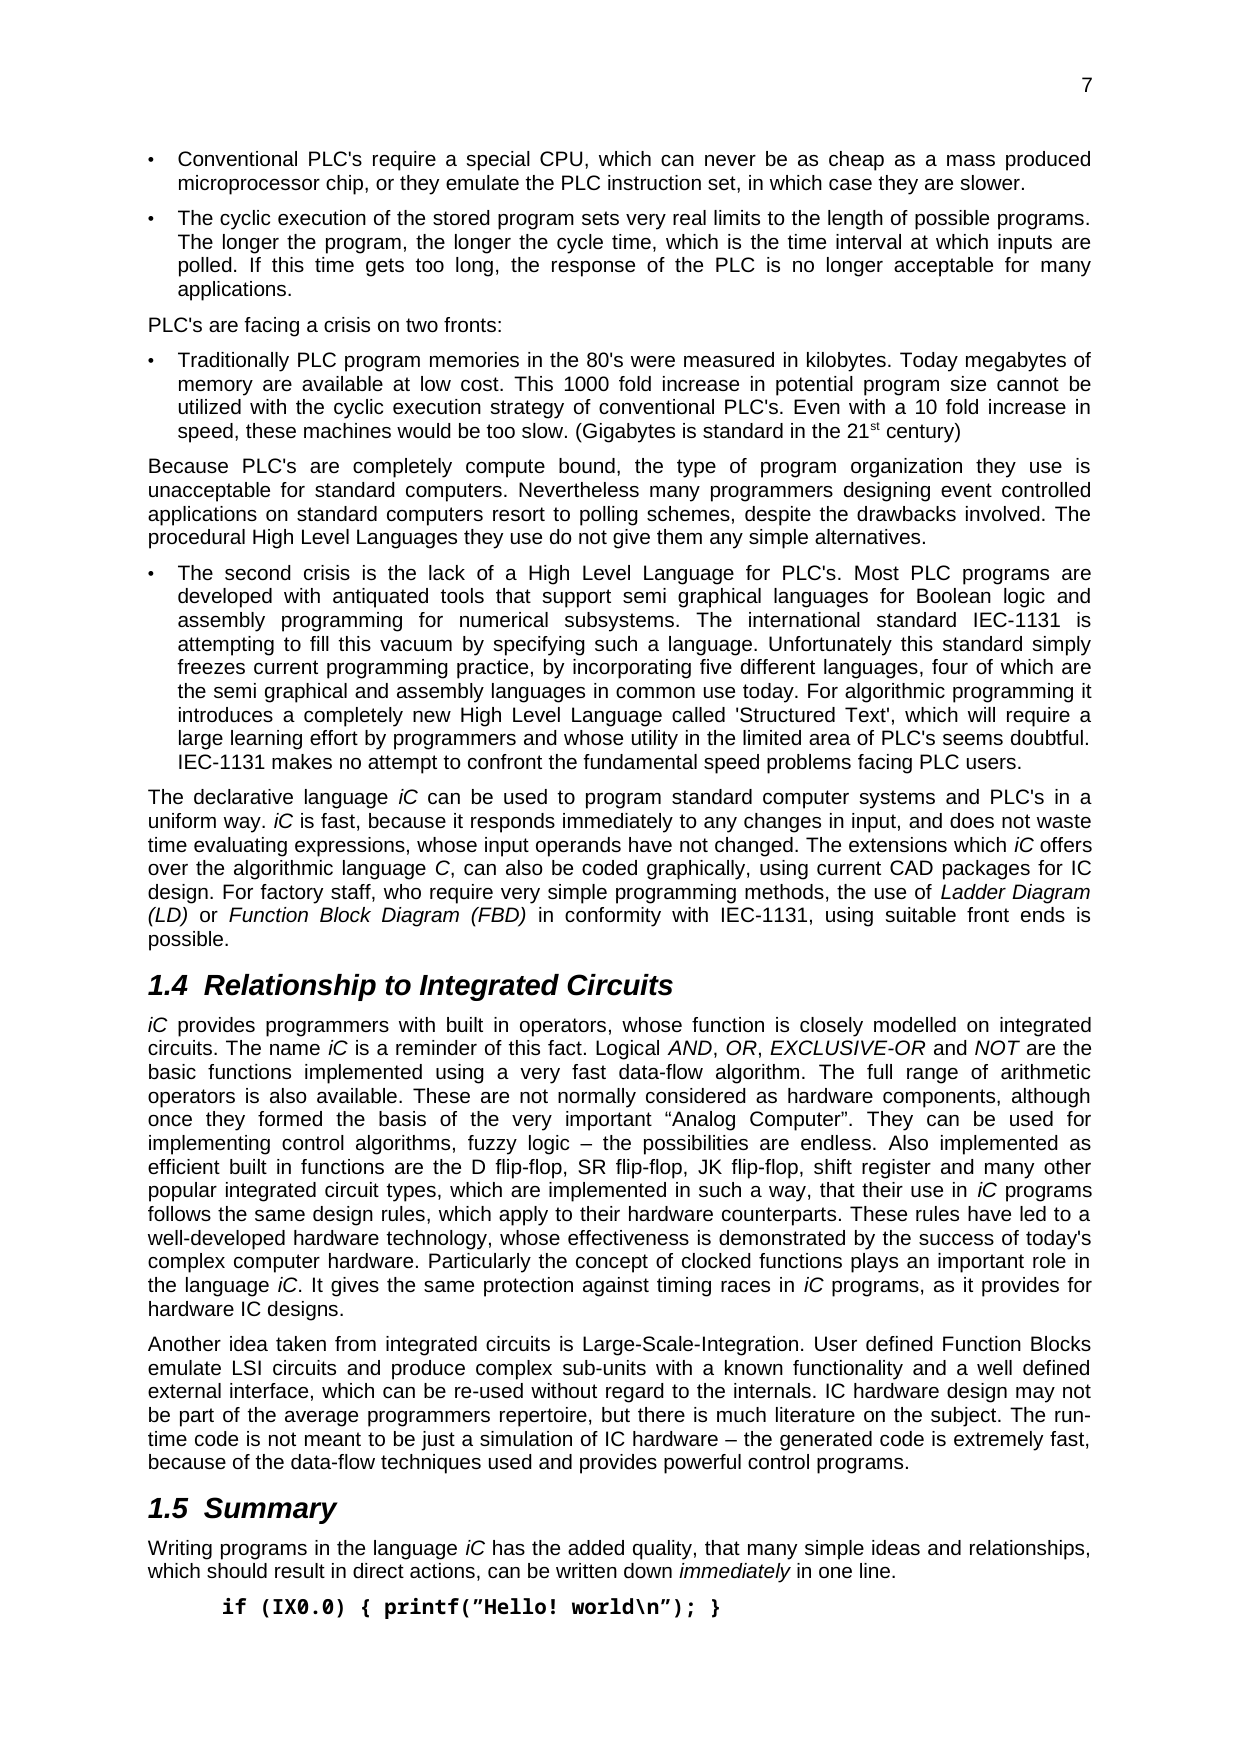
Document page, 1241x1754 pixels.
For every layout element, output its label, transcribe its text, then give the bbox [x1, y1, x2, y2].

text The declarative language iC can be used to program standard computer systems and PLC's in a uniform way. iC is fast, because it responds immediately to any changes in input, and does not waste time evaluating expressions, whose input operands have not changed. The extensions which iC offers over the algorithmic language C, can also be coded graphically, using current CAD packages for IC design. For factory staff, who require very simple programming methods, the use of Ladder Diagram (LD) or Function Block Diagram (FBD) in conformity with IEC-1131, using suitable front ends is possible. [148, 786, 1092, 951]
subtitle Summary [148, 1492, 1092, 1524]
text PLC's are facing a crisis on two fronts: [148, 313, 1092, 337]
list The second crisis is the lack of a High Level Language for PLC's. Most PLC programs are developed with antiquated tools that support semi graphical languages for Boolean logic and assembly programming for numerical subsystems. The international standard IEC-1131 is attempting to fill this vacuum by specifying such a language. Unfortunately this standard simply freezes current programming practice, by incorporating five different languages, four of which are the semi graphical and assembly languages in common use today. For algorithmic programming it introduces a completely new High Level Language called 'Structured Text', which will require a large learning effort by programmers and whose utility in the limited area of PLC's seems doubtful. IEC-1131 makes no attempt to confront the fundamental speed problems facing PLC users. [148, 561, 1092, 774]
text if (IX0.0) { printf(”Hello! world\n”); } [222, 1595, 1092, 1619]
subtitle Relationship to Integrated Circuits [148, 969, 1092, 1002]
text iC provides programmers with built in operators, whose function is closely modelled on integrated circuits. The name iC is a reminder of this fact. Logical AND, OR, EXCLUSIVE-OR and NOT are the basic functions implemented using a very fast data-flow algorithm. The full range of arithmetic operators is also available. These are not normally considered as hardware components, although once they formed the basis of the very important “Analog Computer”. They can be used for implementing control algorithms, fuzzy logic – the possibilities are endless. Also implemented as efficient built in functions are the D flip-flop, SR flip-flop, JK flip-flop, shift register and many other popular integrated circuit types, which are implemented in such a way, that their use in iC programs follows the same design rules, which apply to their hardware counterparts. These rules have led to a well-developed hardware technology, whose effectiveness is demonstrated by the success of today's complex computer hardware. Particularly the concept of clocked functions plays an important role in the language iC. It gives the same protection against timing races in iC programs, as it provides for hardware IC designs. [148, 1013, 1092, 1321]
text Because PLC's are completely compute bound, the type of program organization they use is unacceptable for standard computers. Nevertheless many programmers designing event controlled applications on standard computers resort to polling schemes, despite the drawbacks involved. The procedural High Level Languages they use do not give them any simple alternatives. [148, 455, 1092, 549]
list Conventional PLC's require a special CPU, which can never be as cheap as a mass produced microprocessor chip, or they emulate the PLC instruction set, in which case they are slower. [148, 148, 1092, 195]
list The cyclic execution of the stored program sets very real limits to the length of possible programs. The longer the program, the longer the cycle time, which is the time interval at which inputs are polled. If this time gets too long, the response of the PLC is no longer acceptable for many applications. [148, 207, 1092, 301]
text Writing programs in the language iC has the added quality, that many simple ideas and relationships, which should result in direct actions, can be written down immediately in one line. [148, 1536, 1092, 1584]
list Traditionally PLC program memories in the 80's were measured in kilobytes. Today megabytes of memory are available at low cost. This 1000 fold increase in potential program size cannot be utilized with the cyclic execution strategy of conventional PLC's. Even with a 10 fold increase in speed, these machines would be too slow. (Gigabytes is standard in the 21st century) [148, 348, 1092, 443]
text Another idea taken from integrated circuits is Large-Scale-Integration. User defined Function Blocks emulate LSI circuits and produce complex sub-units with a known functionality and a well defined external interface, which can be re-used without regard to the internals. IC hardware design may not be part of the average programmers repertoire, but there is much literature on the subject. The run-time code is not meant to be just a simulation of IC hardware – the generated code is extremely fast, because of the data-flow techniques used and provides powerful control programs. [148, 1332, 1092, 1474]
